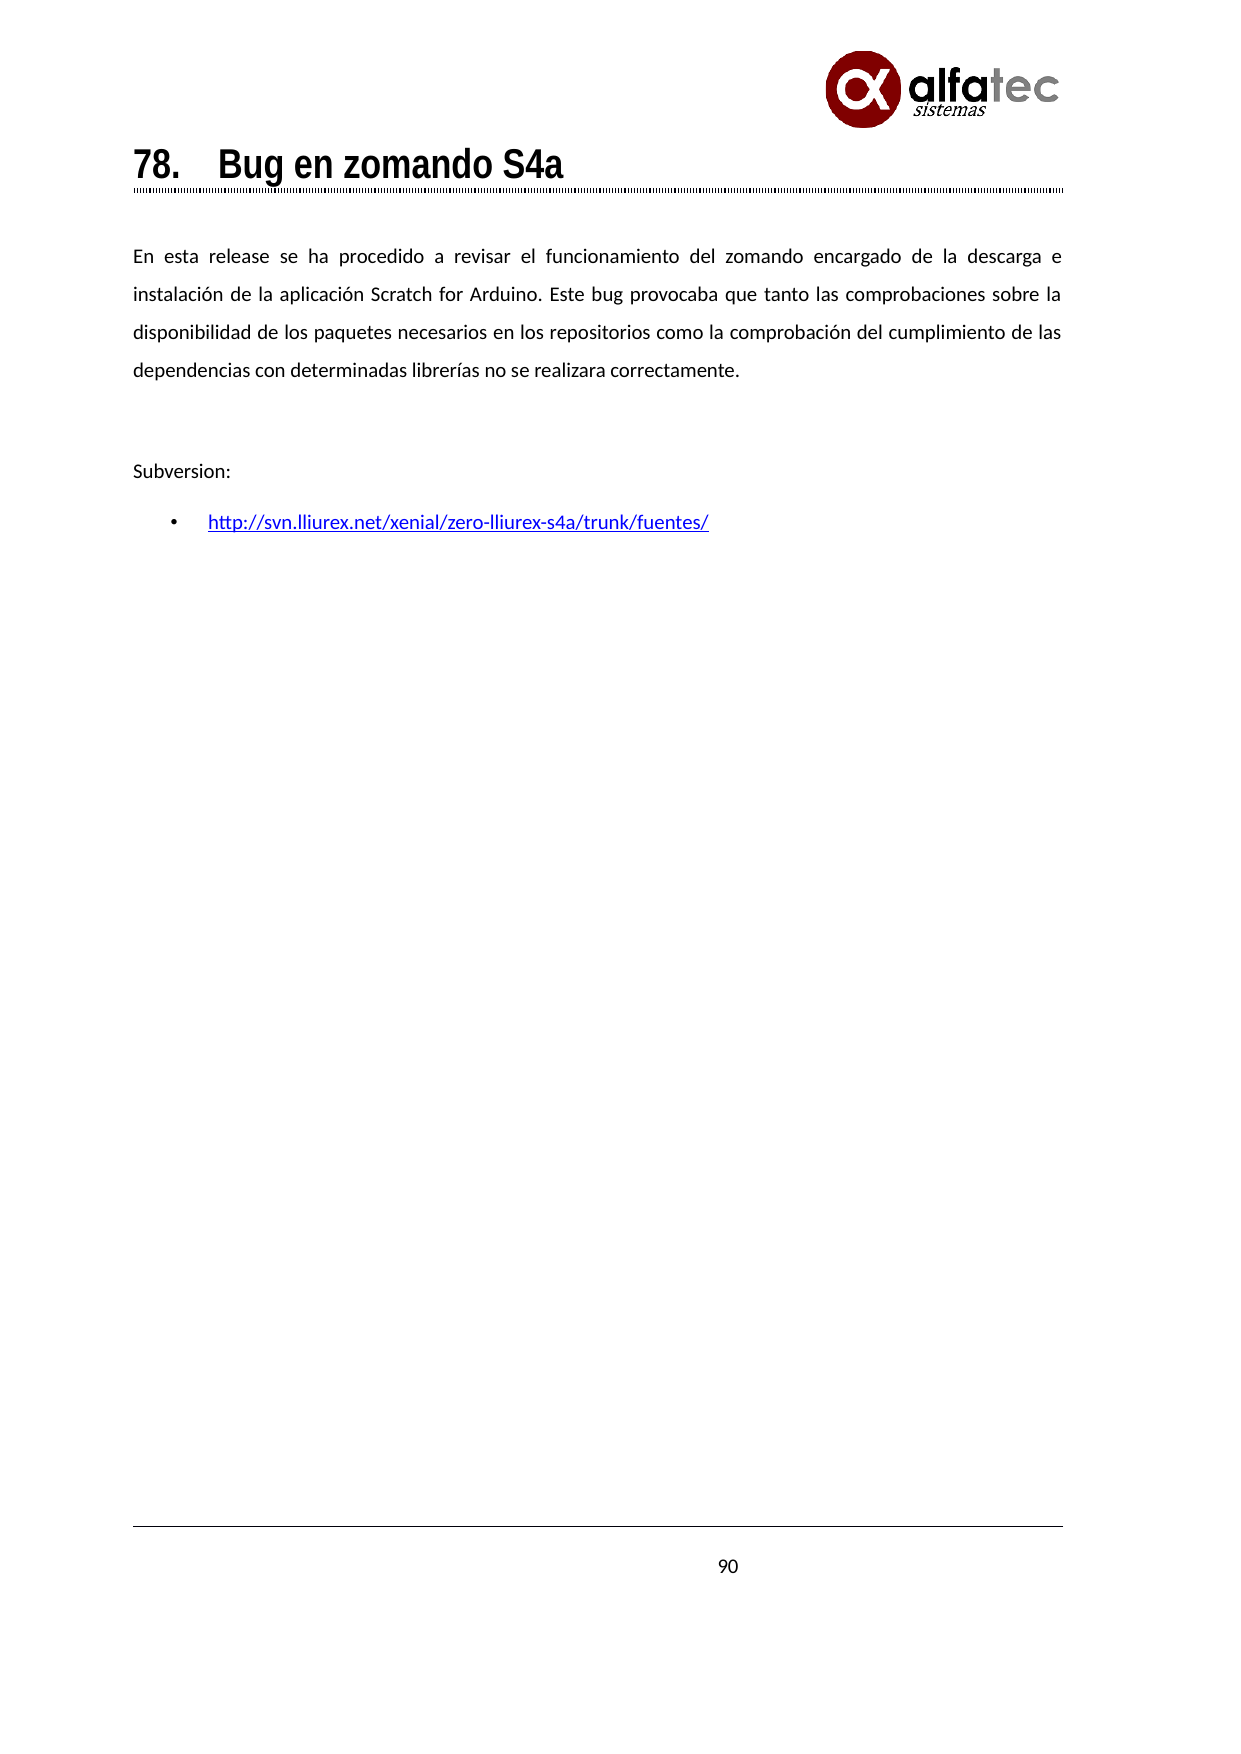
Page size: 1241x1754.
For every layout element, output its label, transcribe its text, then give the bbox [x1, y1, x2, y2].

picture [825, 51, 1061, 128]
list http://svn.lliurex.net/xenial/zero-lliurex-s4a/trunk/fuentes/ [170, 509, 1063, 534]
subtitle Bug en zomando S4a [133, 148, 1063, 193]
text En esta release se ha procedido a revisar el funcionamiento del zomando encargado de la descarga e instalación de la aplicación Scratch for Arduino. Este bug provocaba que tanto las comprobaciones sobre la disponibilidad de los paquetes necesarios en los repositorios como la comprobación del cumplimiento de las dependencias con determinadas librerías no se realizara correctamente. [133, 243, 1063, 383]
text Subversion: [133, 458, 1063, 484]
